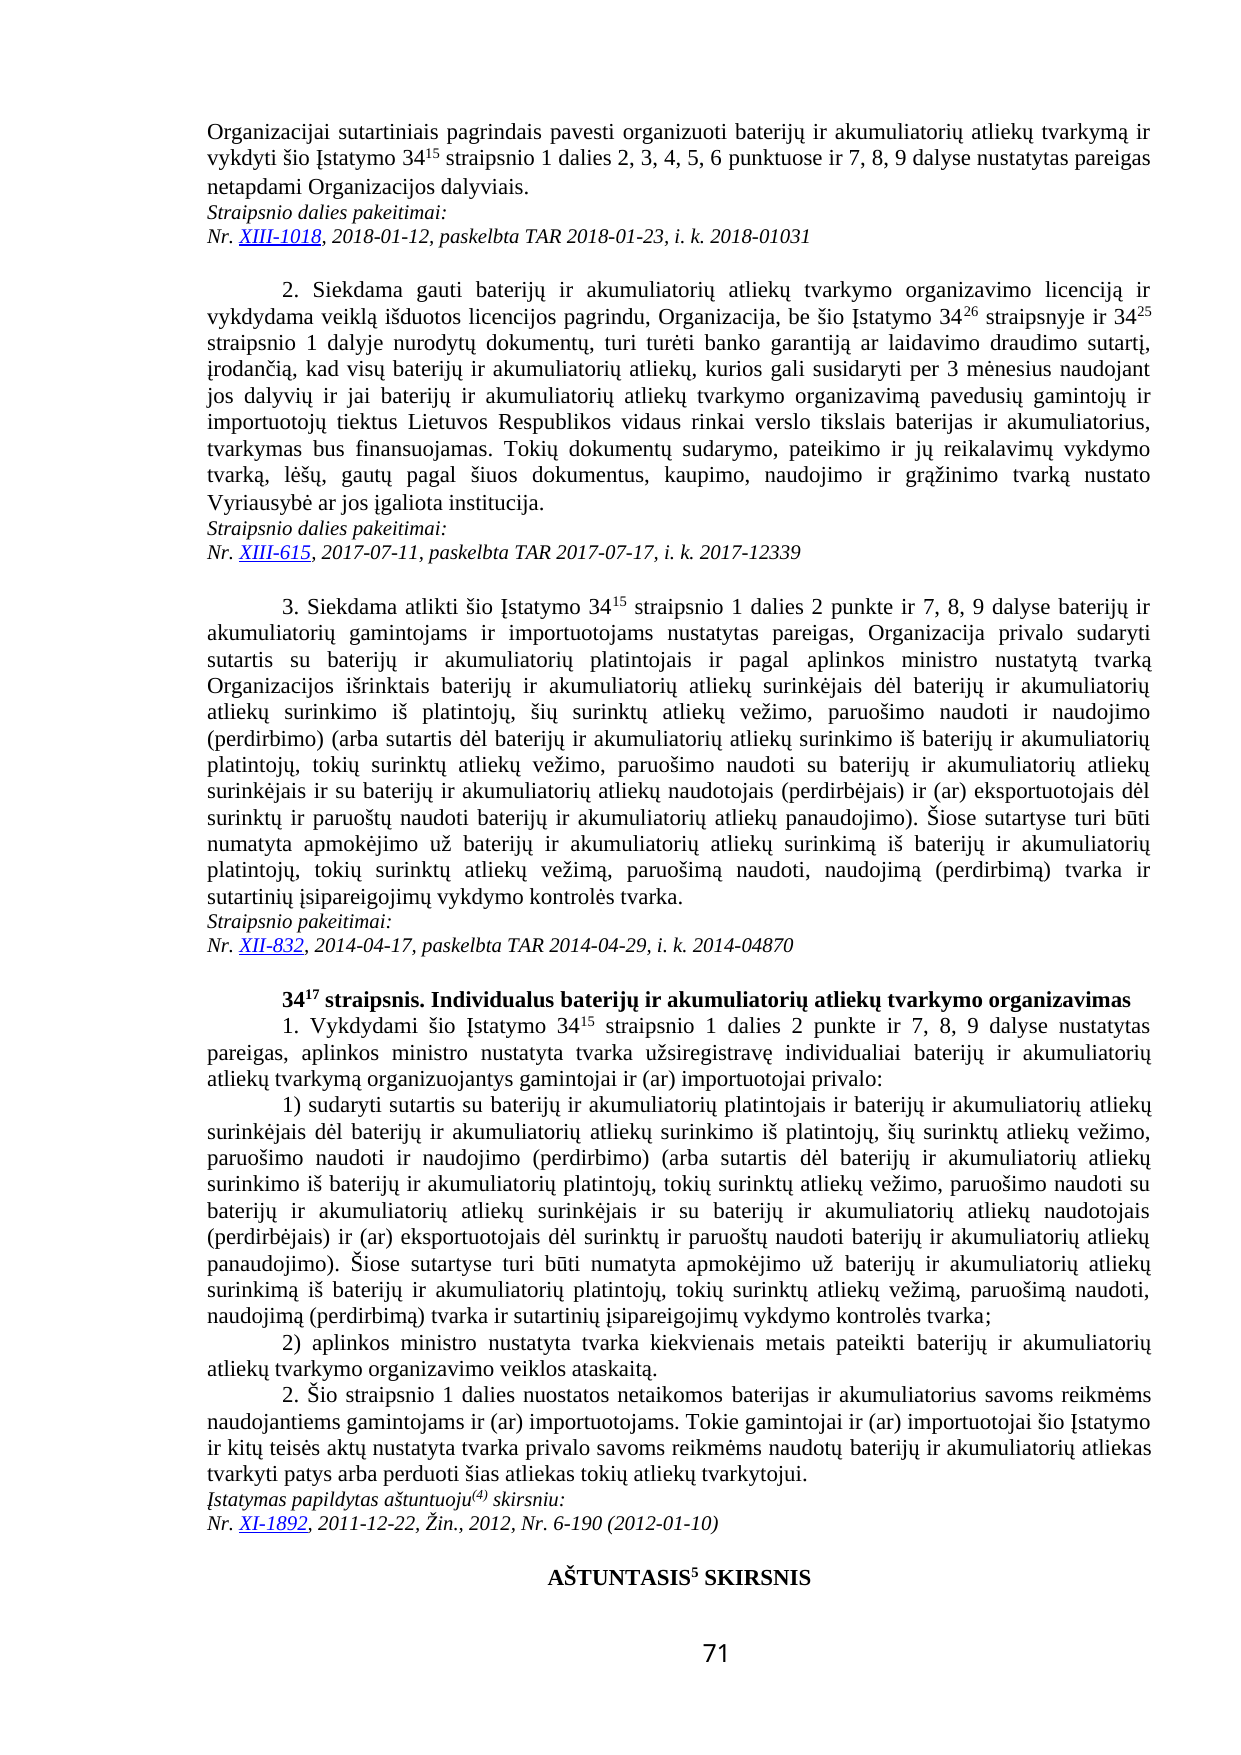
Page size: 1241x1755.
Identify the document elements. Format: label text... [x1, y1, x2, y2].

text Nr. XII-832, 2014-04-17, paskelbta TAR 2014-04-29, i. k. 2014-04870 [207, 933, 1152, 957]
text 2. Šio straipsnio 1 dalies nuostatos netaikomos baterijas ir akumuliatorius savoms reikmėms naudojantiems gamintojams ir (ar) importuotojams. Tokie gamintojai ir (ar) importuotojai šio Įstatymo ir kitų teisės aktų nustatyta tvarka privalo savoms reikmėms naudotų baterijų ir akumuliatorių atliekas tvarkyti patys arba perduoti šias atliekas tokių atliekų tvarkytojui. [207, 1381, 1152, 1487]
text 3. Siekdama atlikti šio Įstatymo 3415 straipsnio 1 dalies 2 punkte ir 7, 8, 9 dalyse baterijų ir akumuliatorių gamintojams ir importuotojams nustatytas pareigas, Organizacija privalo sudaryti sutartis su baterijų ir akumuliatorių platintojais ir pagal aplinkos ministro nustatytą tvarką Organizacijos išrinktais baterijų ir akumuliatorių atliekų surinkėjais dėl baterijų ir akumuliatorių atliekų surinkimo iš platintojų, šių surinktų atliekų vežimo, paruošimo naudoti ir naudojimo (perdirbimo) (arba sutartis dėl baterijų ir akumuliatorių atliekų surinkimo iš baterijų ir akumuliatorių platintojų, tokių surinktų atliekų vežimo, paruošimo naudoti su baterijų ir akumuliatorių atliekų surinkėjais ir su baterijų ir akumuliatorių atliekų naudotojais (perdirbėjais) ir (ar) eksportuotojais dėl surinktų ir paruoštų naudoti baterijų ir akumuliatorių atliekų panaudojimo). Šiose sutartyse turi būti numatyta apmokėjimo už baterijų ir akumuliatorių atliekų surinkimą iš baterijų ir akumuliatorių platintojų, tokių surinktų atliekų vežimą, paruošimą naudoti, naudojimą (perdirbimą) tvarka ir sutartinių įsipareigojimų vykdymo kontrolės tvarka. [207, 593, 1152, 909]
text 1) sudaryti sutartis su baterijų ir akumuliatorių platintojais ir baterijų ir akumuliatorių atliekų surinkėjais dėl baterijų ir akumuliatorių atliekų surinkimo iš platintojų, šių surinktų atliekų vežimo, paruošimo naudoti ir naudojimo (perdirbimo) (arba sutartis dėl baterijų ir akumuliatorių atliekų surinkimo iš baterijų ir akumuliatorių platintojų, tokių surinktų atliekų vežimo, paruošimo naudoti su baterijų ir akumuliatorių atliekų surinkėjais ir su baterijų ir akumuliatorių atliekų naudotojais (perdirbėjais) ir (ar) eksportuotojais dėl surinktų ir paruoštų naudoti baterijų ir akumuliatorių atliekų panaudojimo). Šiose sutartyse turi būti numatyta apmokėjimo už baterijų ir akumuliatorių atliekų surinkimą iš baterijų ir akumuliatorių platintojų, tokių surinktų atliekų vežimą, paruošimą naudoti, naudojimą (perdirbimą) tvarka ir sutartinių įsipareigojimų vykdymo kontrolės tvarka; [207, 1091, 1152, 1329]
text AŠTUNTASIS5 SKIRSNIS [207, 1564, 1152, 1590]
text Nr. XIII-615, 2017-07-11, paskelbta TAR 2017-07-17, i. k. 2017-12339 [207, 540, 1152, 564]
text Nr. XIII-1018, 2018-01-12, paskelbta TAR 2018-01-23, i. k. 2018-01031 [207, 224, 1152, 248]
text Įstatymas papildytas aštuntuoju(4) skirsniu: [207, 1487, 1152, 1511]
text 1. Vykdydami šio Įstatymo 3415 straipsnio 1 dalies 2 punkte ir 7, 8, 9 dalyse nustatytas pareigas, aplinkos ministro nustatyta tvarka užsiregistravę individualiai baterijų ir akumuliatorių atliekų tvarkymą organizuojantys gamintojai ir (ar) importuotojai privalo: [207, 1012, 1152, 1091]
text 2) aplinkos ministro nustatyta tvarka kiekvienais metais pateikti baterijų ir akumuliatorių atliekų tvarkymo organizavimo veiklos ataskaitą. [207, 1329, 1152, 1381]
text Organizacijai sutartiniais pagrindais pavesti organizuoti baterijų ir akumuliatorių atliekų tvarkymą ir vykdyti šio Įstatymo 3415 straipsnio 1 dalies 2, 3, 4, 5, 6 punktuose ir 7, 8, 9 dalyse nustatytas pareigas netapdami Organizacijos dalyviais. [207, 118, 1152, 199]
text Straipsnio dalies pakeitimai: [207, 199, 1152, 224]
text 2. Siekdama gauti baterijų ir akumuliatorių atliekų tvarkymo organizavimo licenciją ir vykdydama veiklą išduotos licencijos pagrindu, Organizacija, be šio Įstatymo 3426 straipsnyje ir 3425 straipsnio 1 dalyje nurodytų dokumentų, turi turėti banko garantiją ar laidavimo draudimo sutartį, įrodančią, kad visų baterijų ir akumuliatorių atliekų, kurios gali susidaryti per 3 mėnesius naudojant jos dalyvių ir jai baterijų ir akumuliatorių atliekų tvarkymo organizavimą pavedusių gamintojų ir importuotojų tiektus Lietuvos Respublikos vidaus rinkai verslo tikslais baterijas ir akumuliatorius, tvarkymas bus finansuojamas. Tokių dokumentų sudarymo, pateikimo ir jų reikalavimų vykdymo tvarką, lėšų, gautų pagal šiuos dokumentus, kaupimo, naudojimo ir grąžinimo tvarką nustato Vyriausybė ar jos įgaliota institucija. [207, 276, 1152, 516]
text Straipsnio pakeitimai: [207, 909, 1152, 933]
text Nr. XI-1892, 2011-12-22, Žin., 2012, Nr. 6-190 (2012-01-10) [207, 1511, 1152, 1535]
text 3417 straipsnis. Individualus baterijų ir akumuliatorių atliekų tvarkymo organizavimas [282, 986, 1152, 1012]
text Straipsnio dalies pakeitimai: [207, 516, 1152, 540]
